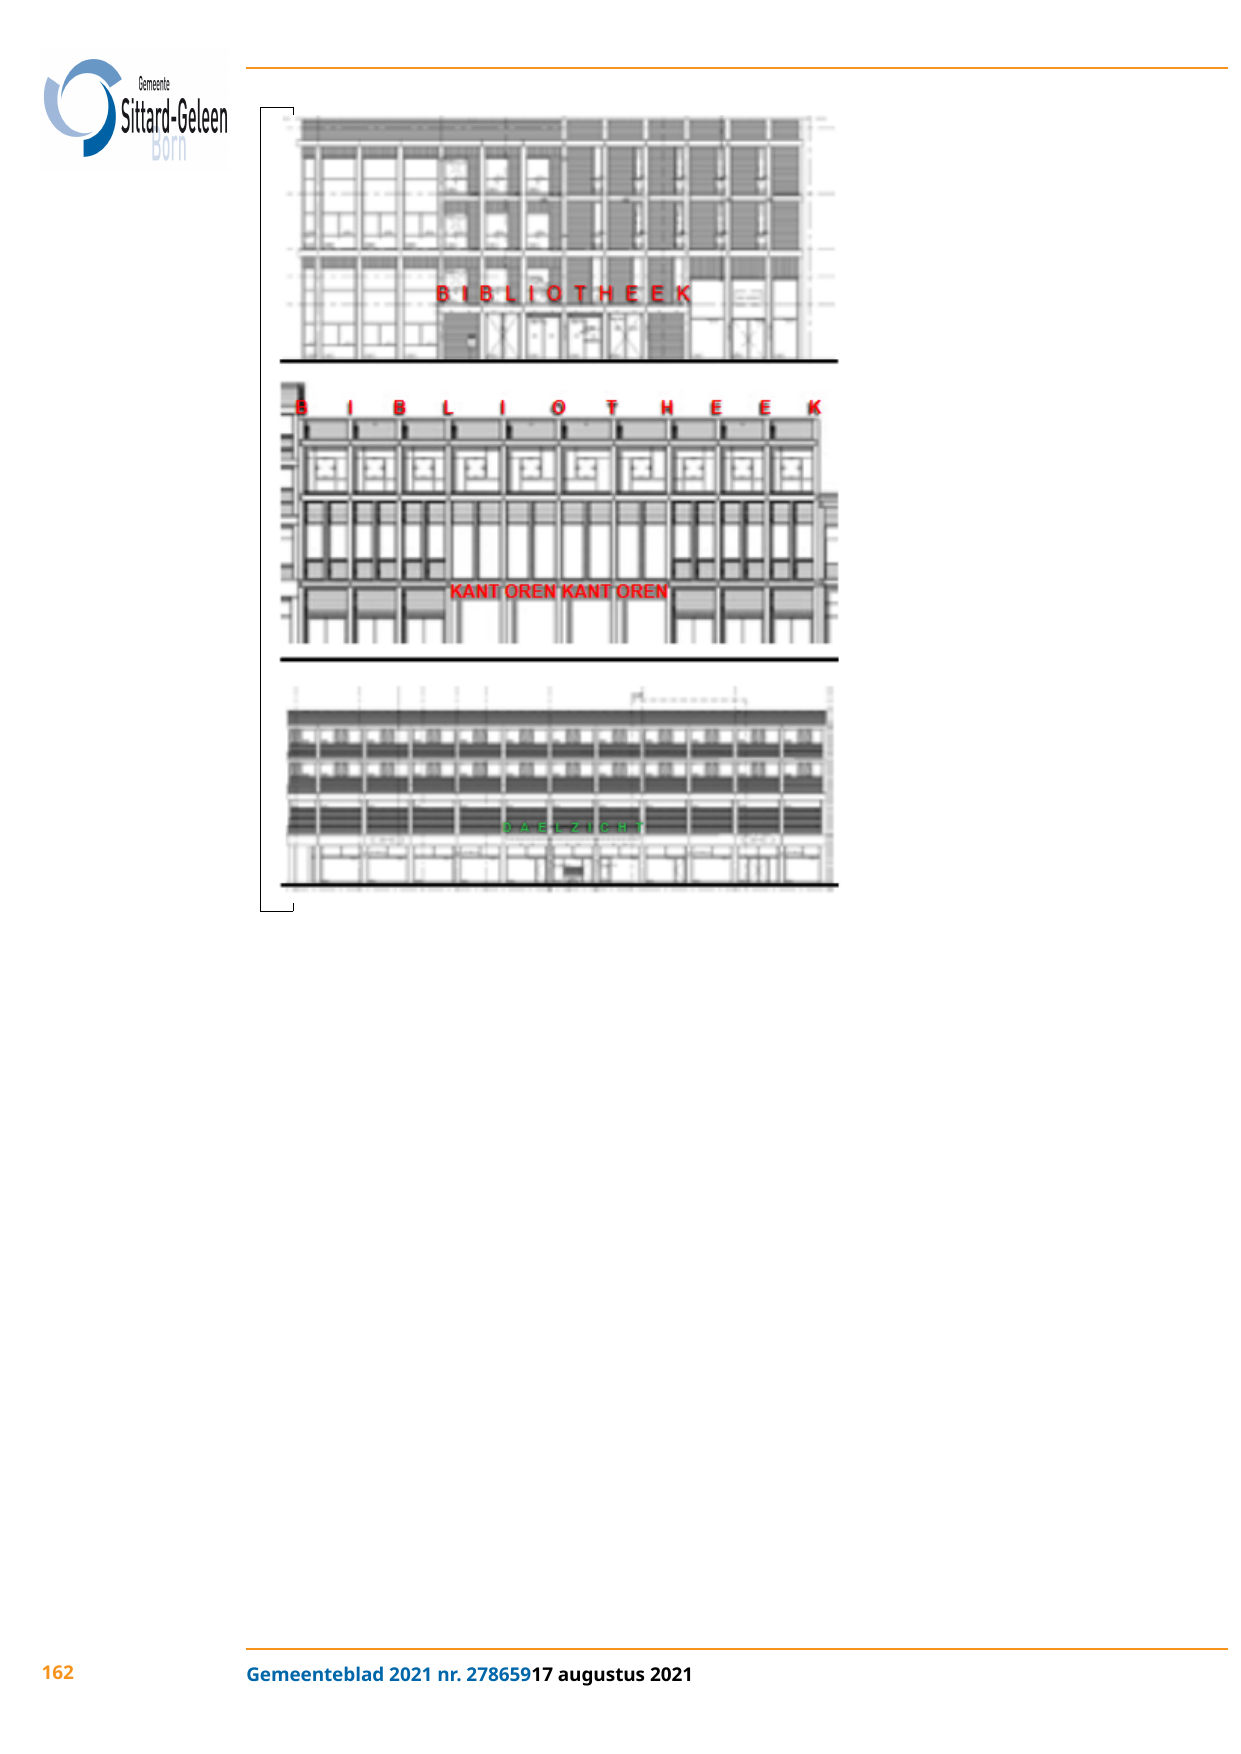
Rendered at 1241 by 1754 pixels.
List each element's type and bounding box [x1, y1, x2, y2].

picture [268, 115, 860, 903]
picture [41, 47, 231, 172]
